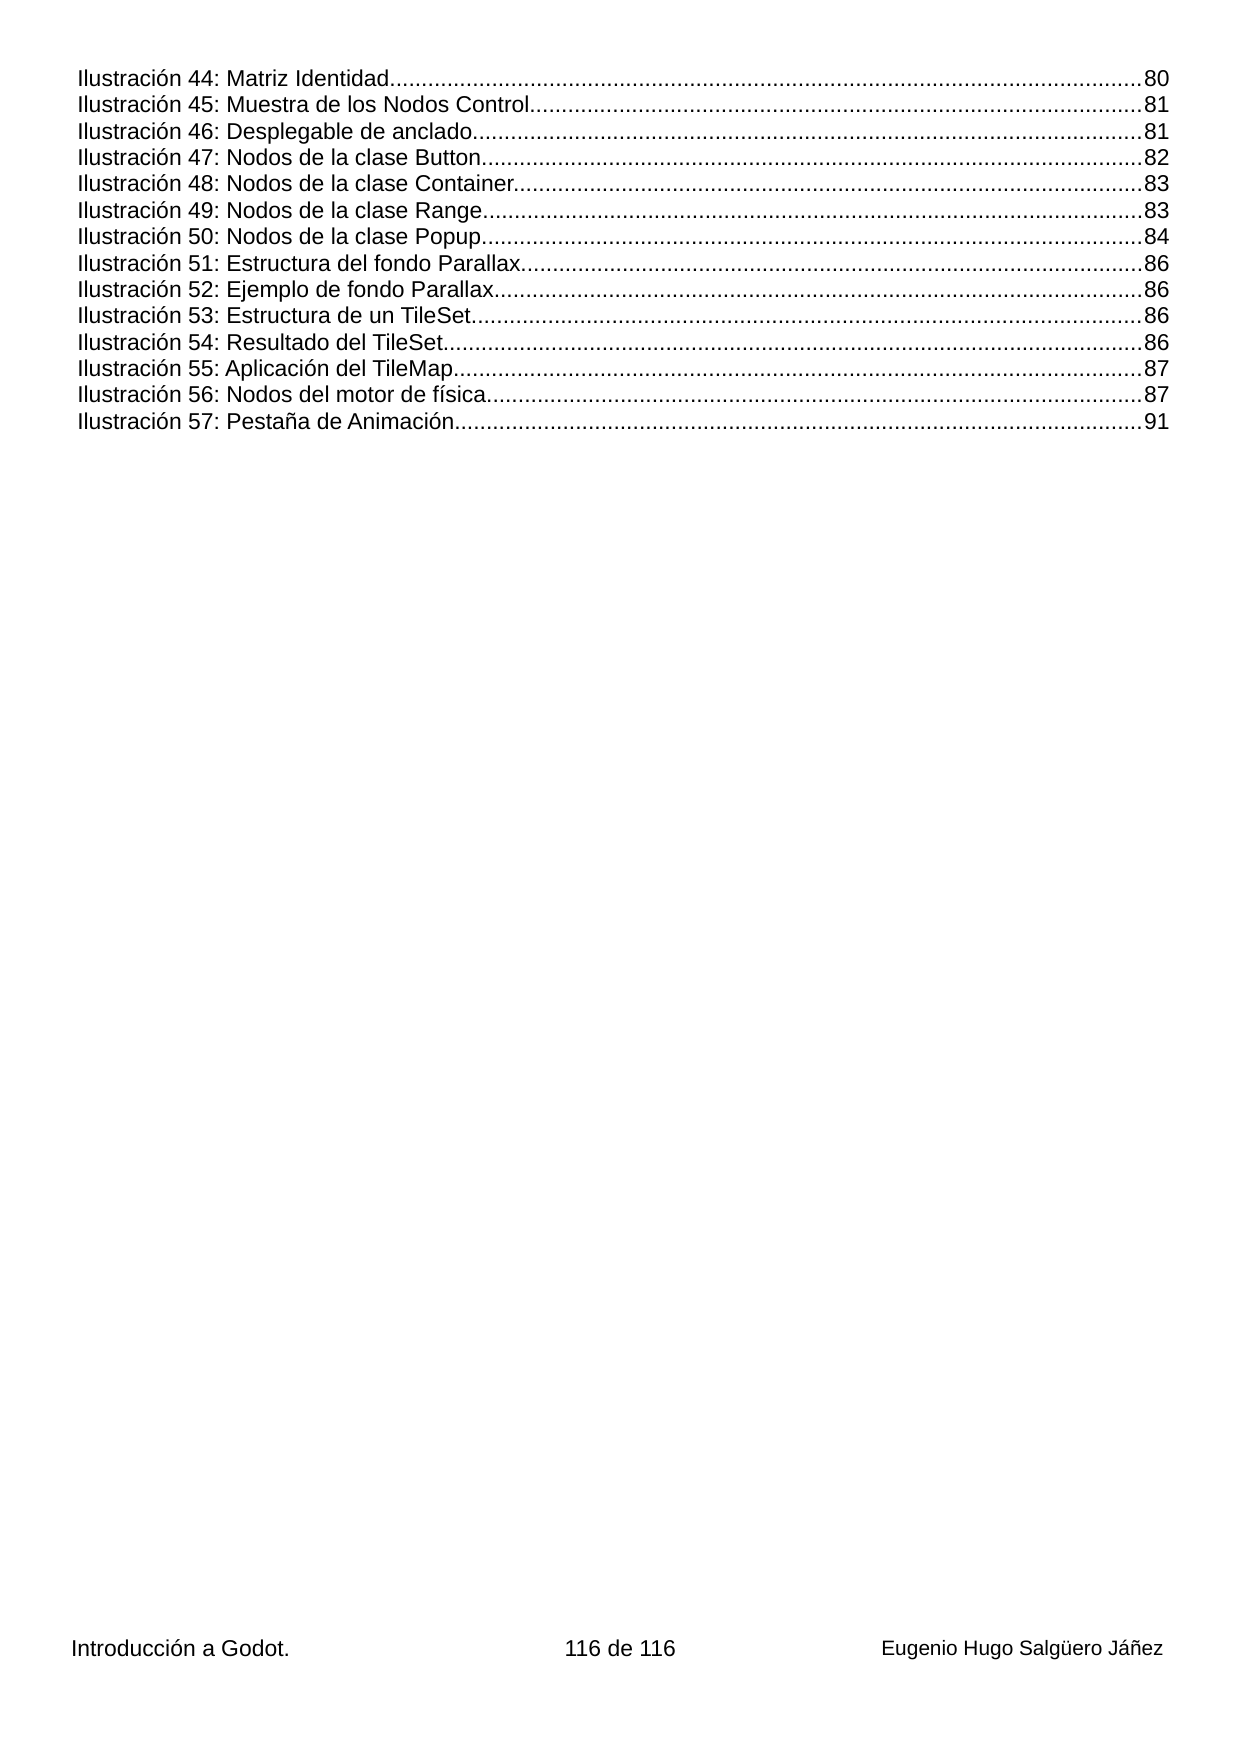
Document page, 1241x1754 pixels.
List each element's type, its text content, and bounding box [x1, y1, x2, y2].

text Ilustración 46: Desplegable de anclado. 81 [71, 118, 1169, 144]
text Ilustración 52: Ejemplo de fondo Parallax. 86 [71, 276, 1169, 302]
text Ilustración 56: Nodos del motor de física. 87 [71, 381, 1169, 408]
text Ilustración 50: Nodos de la clase Popup. 84 [71, 223, 1169, 249]
text Ilustración 57: Pestaña de Animación. 91 [71, 408, 1169, 434]
text Ilustración 54: Resultado del TileSet. 86 [71, 328, 1169, 355]
text Ilustración 55: Aplicación del TileMap. 87 [71, 355, 1169, 381]
text Ilustración 53: Estructura de un TileSet. 86 [71, 302, 1169, 328]
text Ilustración 47: Nodos de la clase Button. 82 [71, 144, 1169, 170]
text Ilustración 48: Nodos de la clase Container. 83 [71, 170, 1169, 197]
text Ilustración 45: Muestra de los Nodos Control 81 [71, 91, 1169, 118]
text Ilustración 51: Estructura del fondo Parallax. 86 [71, 249, 1169, 276]
text Ilustración 49: Nodos de la clase Range. 83 [71, 197, 1169, 223]
text Ilustración 44: Matriz Identidad. 80 [71, 65, 1169, 91]
